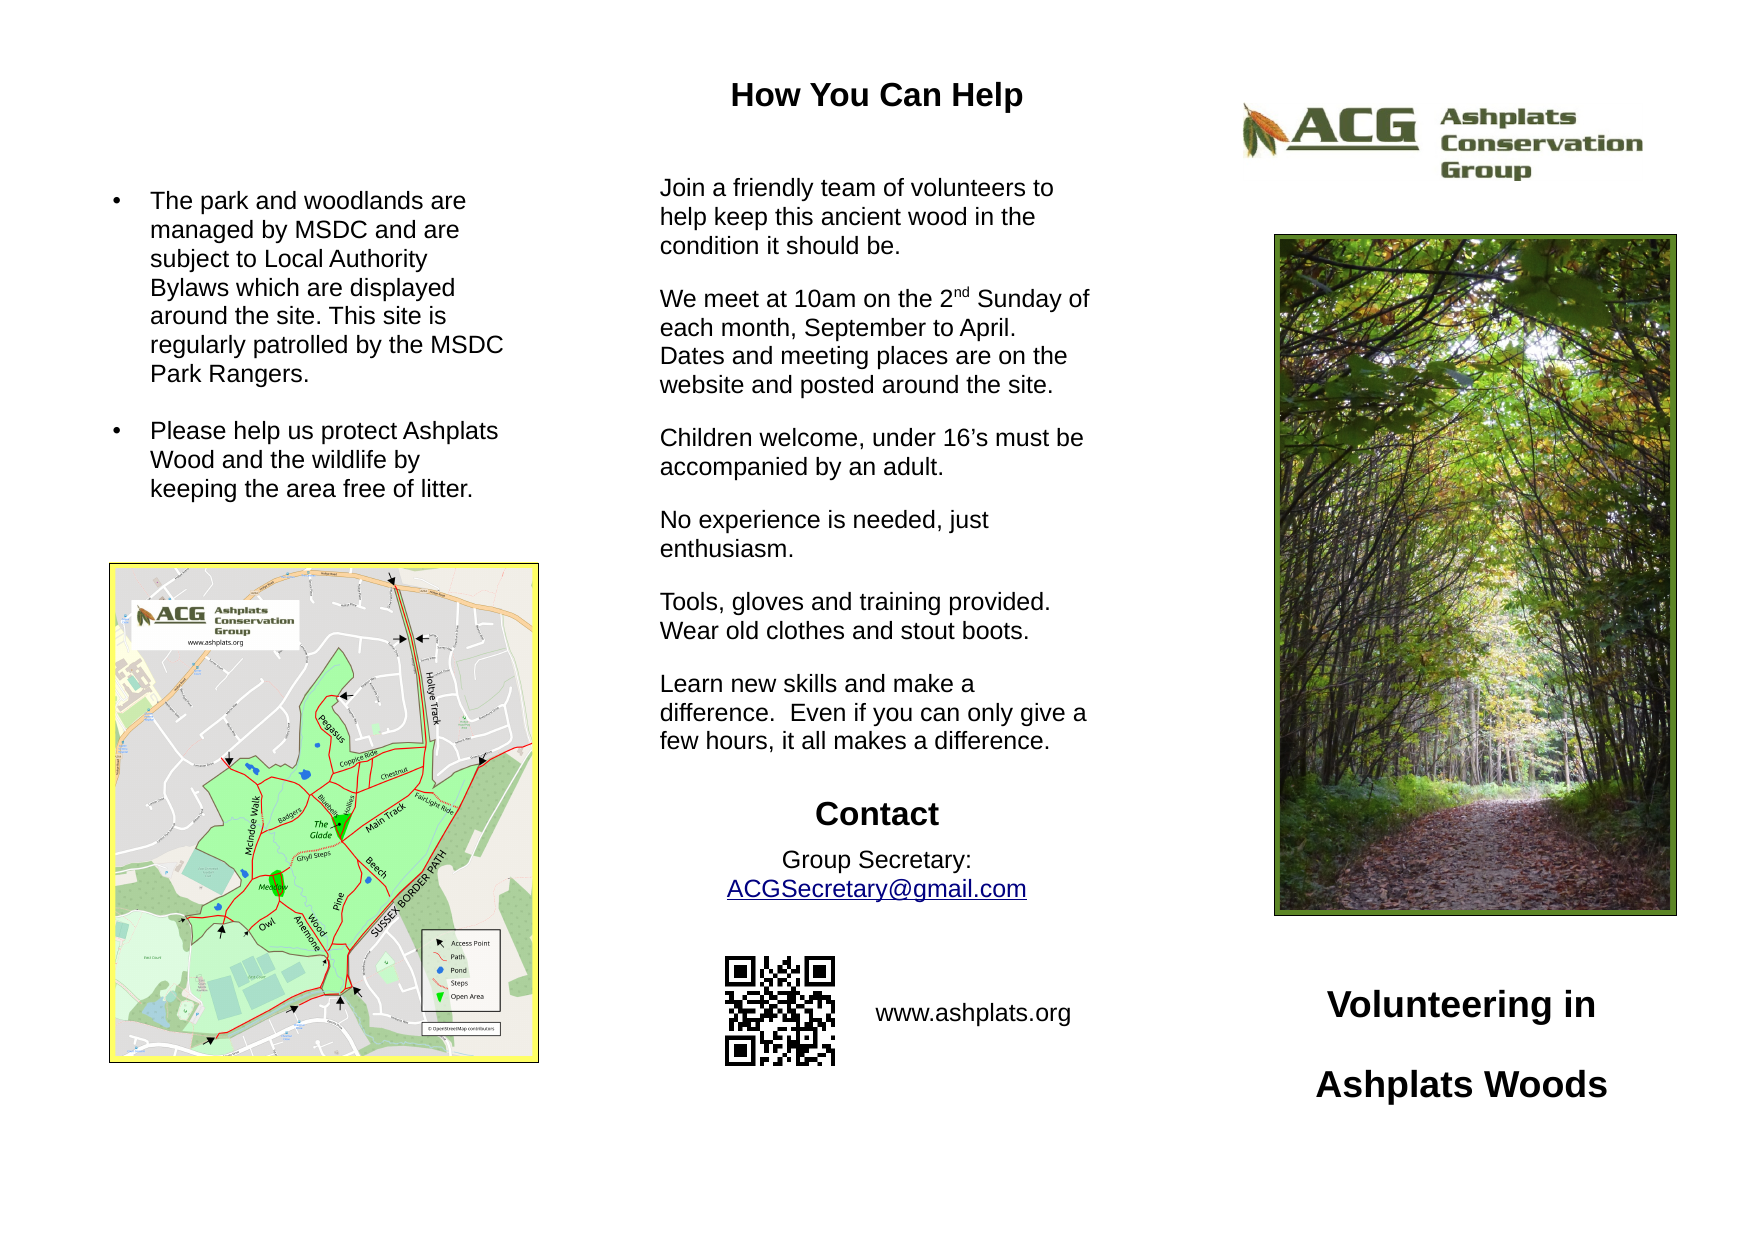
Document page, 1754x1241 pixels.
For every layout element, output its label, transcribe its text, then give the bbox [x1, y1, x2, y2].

text Tools, gloves and training provided. Wear old clothes and stout boots. [659, 587, 1094, 644]
picture [707, 938, 853, 1084]
subtitle Volunteering in [1244, 982, 1679, 1025]
text We meet at 10am on the 2nd Sunday of each month, September to April. Dates and meeting places are on the website and posted around the site. [659, 284, 1094, 399]
text Children welcome, under 16’s must be accompanied by an adult. [659, 423, 1094, 481]
text No experience is needed, just enthusiasm. [659, 505, 1094, 562]
picture [1279, 239, 1671, 910]
list Please help us protect Ashplats Wood and the wildlife by keeping the area free of litter. [112, 416, 509, 503]
list The park and woodlands are managed by MSDC and are subject to Local Authority Bylaws which are displayed around the site. This site is regularly patrolled by the MSDC Park Rangers. [112, 186, 509, 388]
text Join a friendly team of volunteers to help keep this ancient wood in the condition it should be. [659, 173, 1094, 259]
text www.ashplats.org [853, 998, 1094, 1026]
subtitle Contact [659, 794, 1094, 833]
picture [115, 568, 533, 1056]
subtitle How You Can Help [659, 75, 1094, 113]
picture [1242, 102, 1643, 181]
text Group Secretary: ACGSecretary@gmail.com [659, 845, 1094, 903]
subtitle Ashplats Woods [1244, 1062, 1679, 1106]
text Learn new skills and make a difference. Even if you can only give a few hours, it all makes a difference. [659, 669, 1094, 755]
text [659, 998, 707, 1026]
